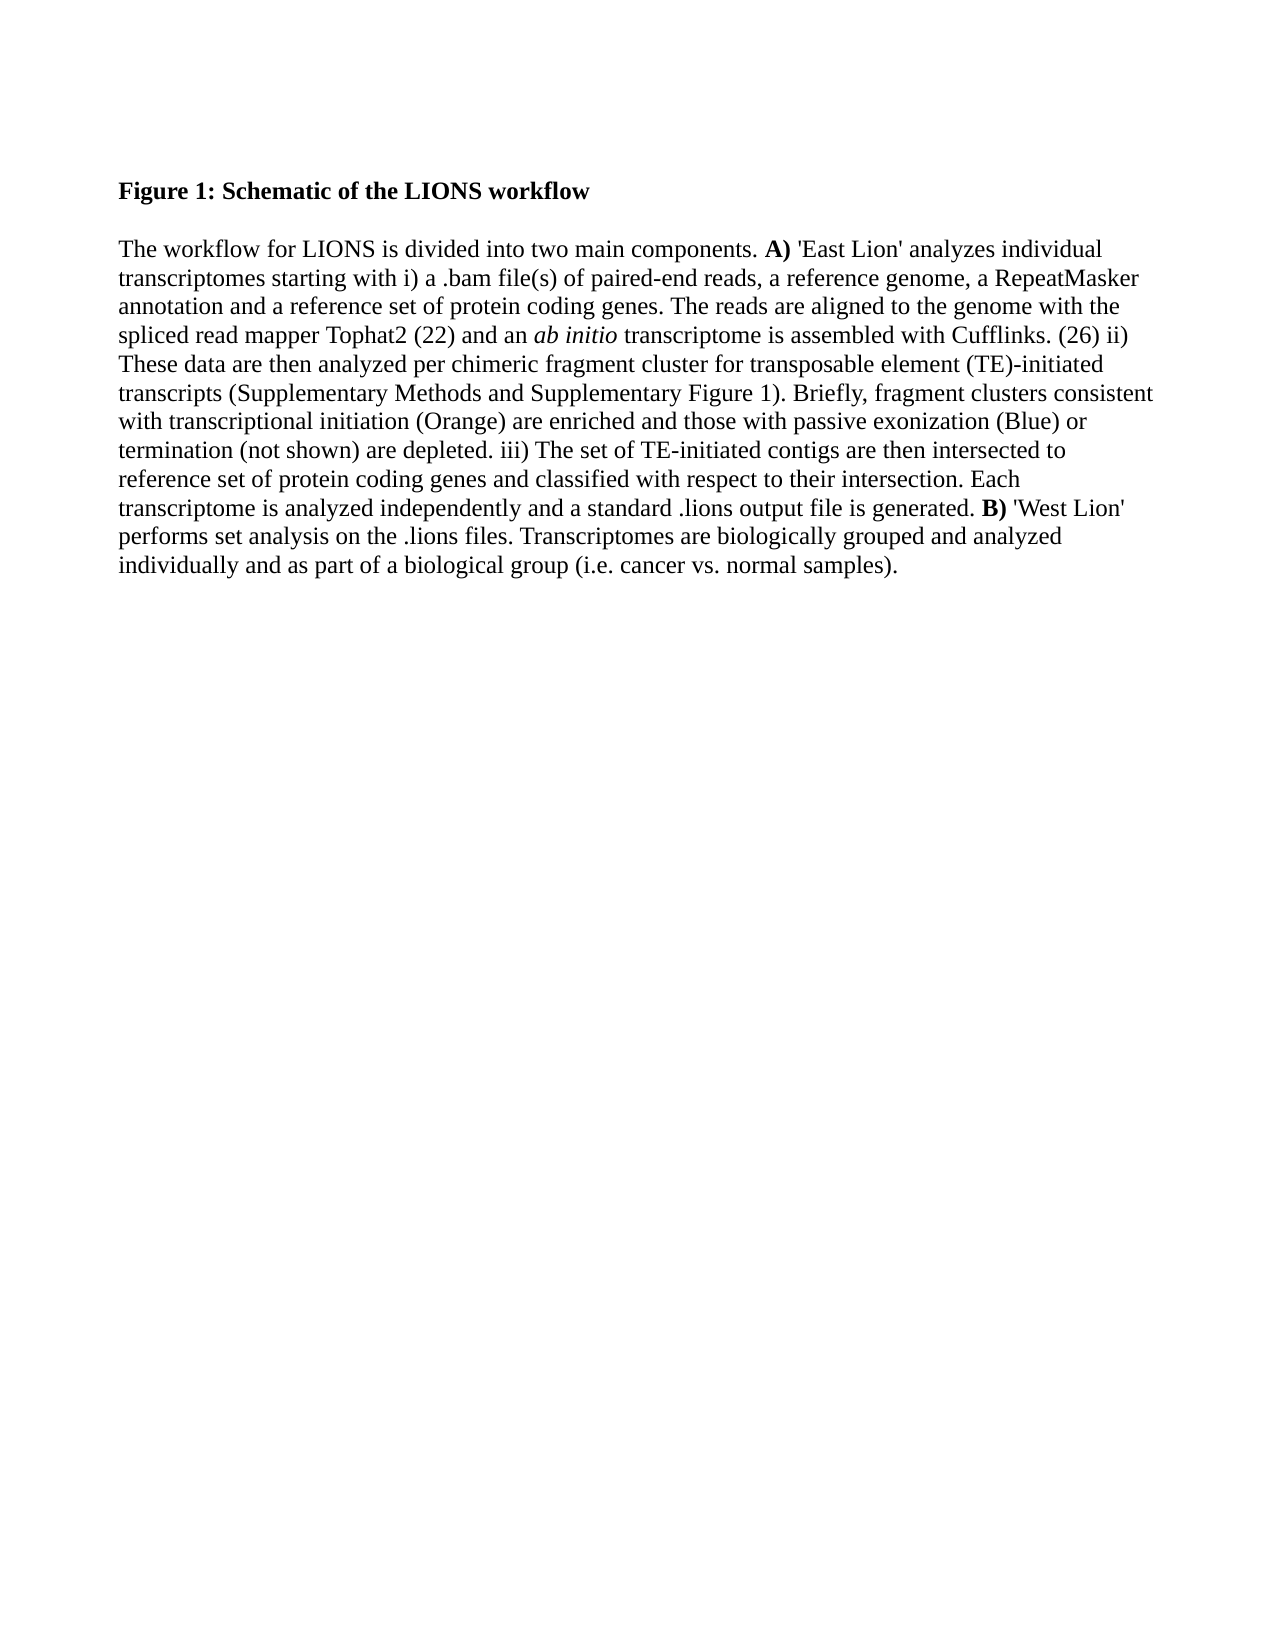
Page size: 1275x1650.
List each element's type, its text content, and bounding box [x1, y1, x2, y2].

text Figure 1: Schematic of the LIONS workflow [118, 176, 1157, 205]
text The workflow for LIONS is divided into two main components. A) 'East Lion' analyzes individual transcriptomes starting with i) a .bam file(s) of paired-end reads, a reference genome, a RepeatMasker annotation and a reference set of protein coding genes. The reads are aligned to the genome with the spliced read mapper Tophat2 (22) and an ab initio transcriptome is assembled with Cufflinks. (26) ii) These data are then analyzed per chimeric fragment cluster for transposable element (TE)-initiated transcripts (Supplementary Methods and Supplementary Figure 1). Briefly, fragment clusters consistent with transcriptional initiation (Orange) are enriched and those with passive exonization (Blue) or termination (not shown) are depleted. iii) The set of TE-initiated contigs are then intersected to reference set of protein coding genes and classified with respect to their intersection. Each transcriptome is analyzed independently and a standard .lions output file is generated. B) 'West Lion' performs set analysis on the .lions files. Transcriptomes are biologically grouped and analyzed individually and as part of a biological group (i.e. cancer vs. normal samples). [118, 234, 1157, 579]
